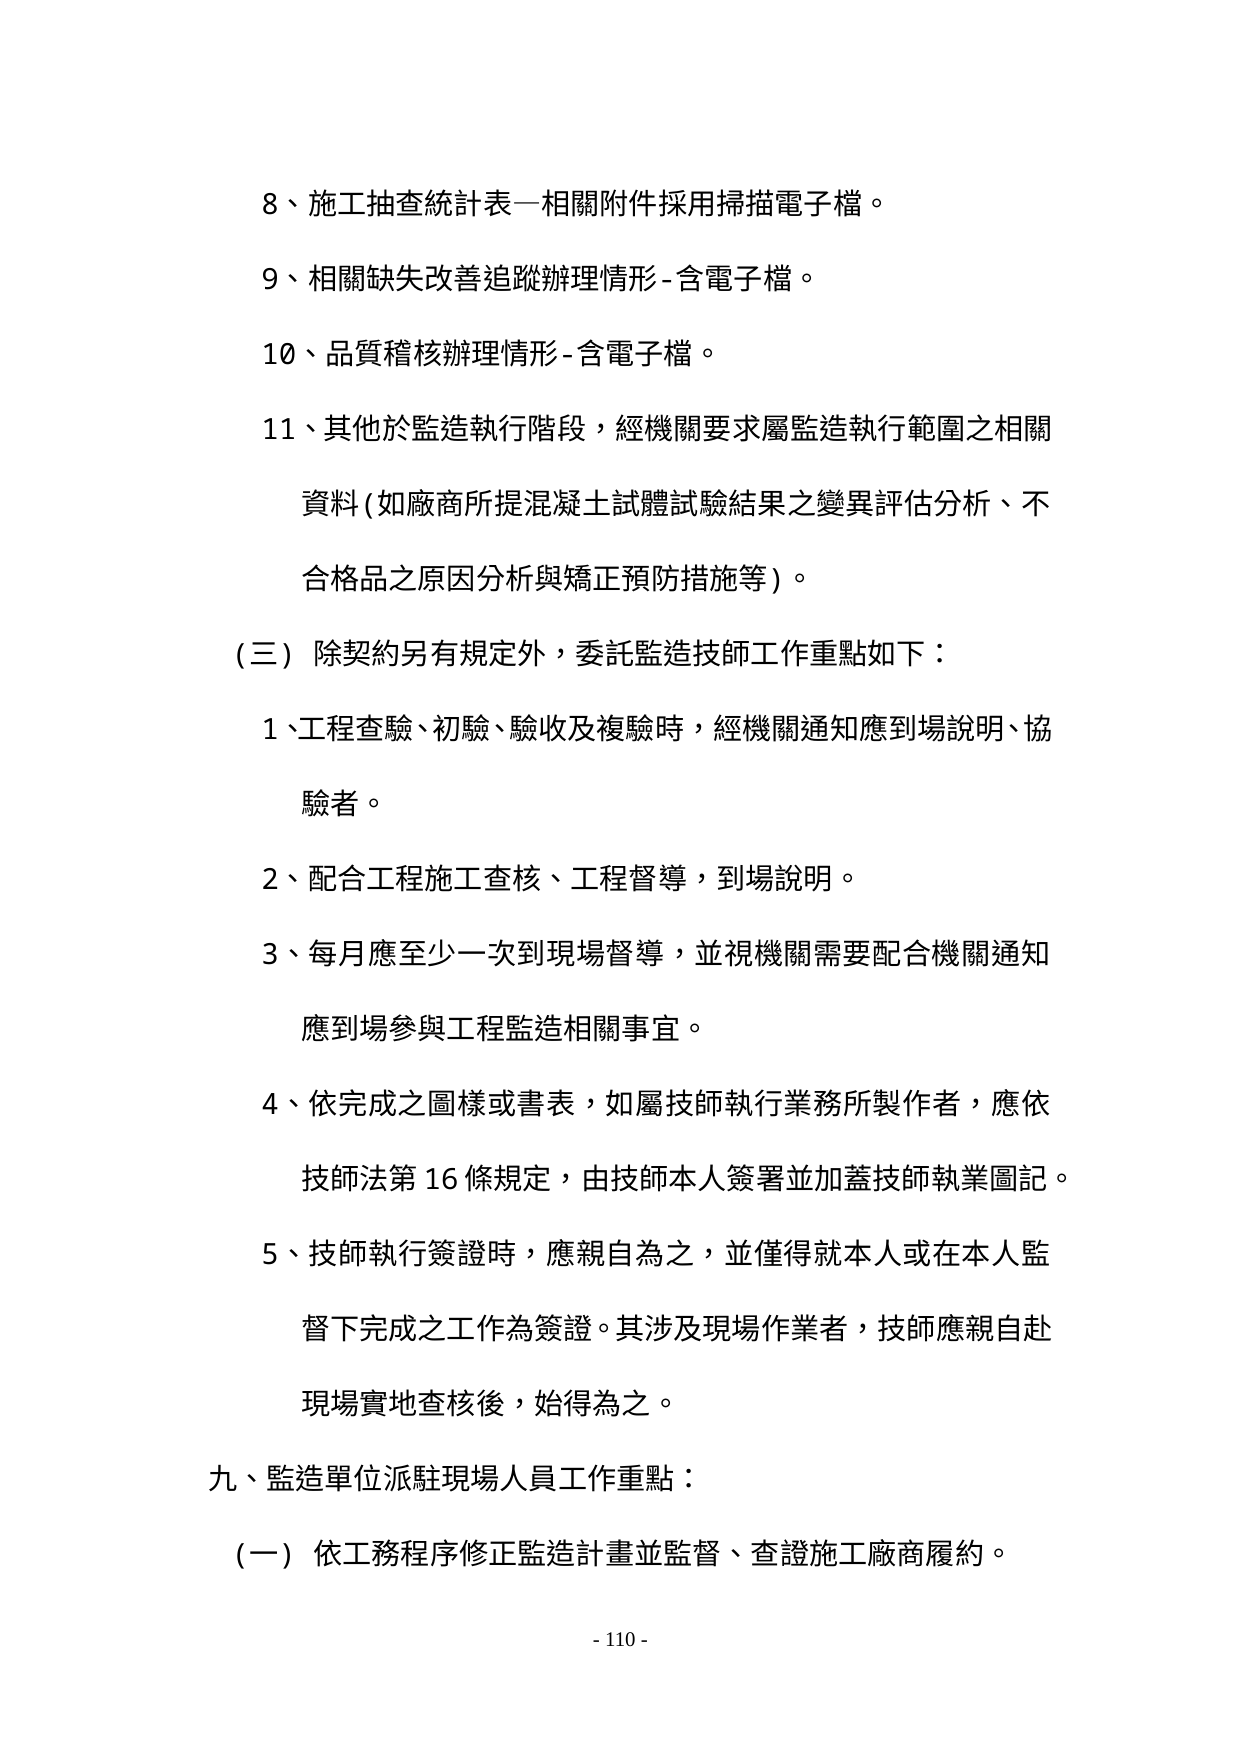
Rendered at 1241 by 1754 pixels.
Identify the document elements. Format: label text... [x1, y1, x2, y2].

text 8、施工抽查統計表—相關附件採用掃描電子檔。 [261, 164, 1052, 239]
text 9、相關缺失改善追蹤辦理情形-含電子檔。 [261, 239, 1052, 314]
text (三) 除契約另有規定外，委託監造技師工作重點如下： [231, 614, 1052, 689]
text (一) 依工務程序修正監造計畫並監督、查證施工廠商履約。 [231, 1514, 1052, 1589]
text 4、依完成之圖樣或書表，如屬技師執行業務所製作者，應依技師法第16條規定，由技師本人簽署並加蓋技師執業圖記。 [261, 1064, 1052, 1214]
text 5、技師執行簽證時，應親自為之，並僅得就本人或在本人監督下完成之工作為簽證。其涉及現場作業者，技師應親自赴現場實地查核後，始得為之。 [261, 1214, 1052, 1439]
text 2、配合工程施工查核、工程督導，到場說明。 [261, 839, 1052, 914]
text 1、工程查驗、初驗、驗收及複驗時，經機關通知應到場說明、協驗者。 [261, 689, 1052, 839]
text 10、品質稽核辦理情形-含電子檔。 [261, 314, 1052, 389]
text 11、其他於監造執行階段，經機關要求屬監造執行範圍之相關資料(如廠商所提混凝土試體試驗結果之變異評估分析、不合格品之原因分析與矯正預防措施等)。 [261, 389, 1052, 614]
text 九、監造單位派駐現場人員工作重點： [208, 1439, 1053, 1514]
text 3、每月應至少一次到現場督導，並視機關需要配合機關通知應到場參與工程監造相關事宜。 [261, 914, 1052, 1064]
